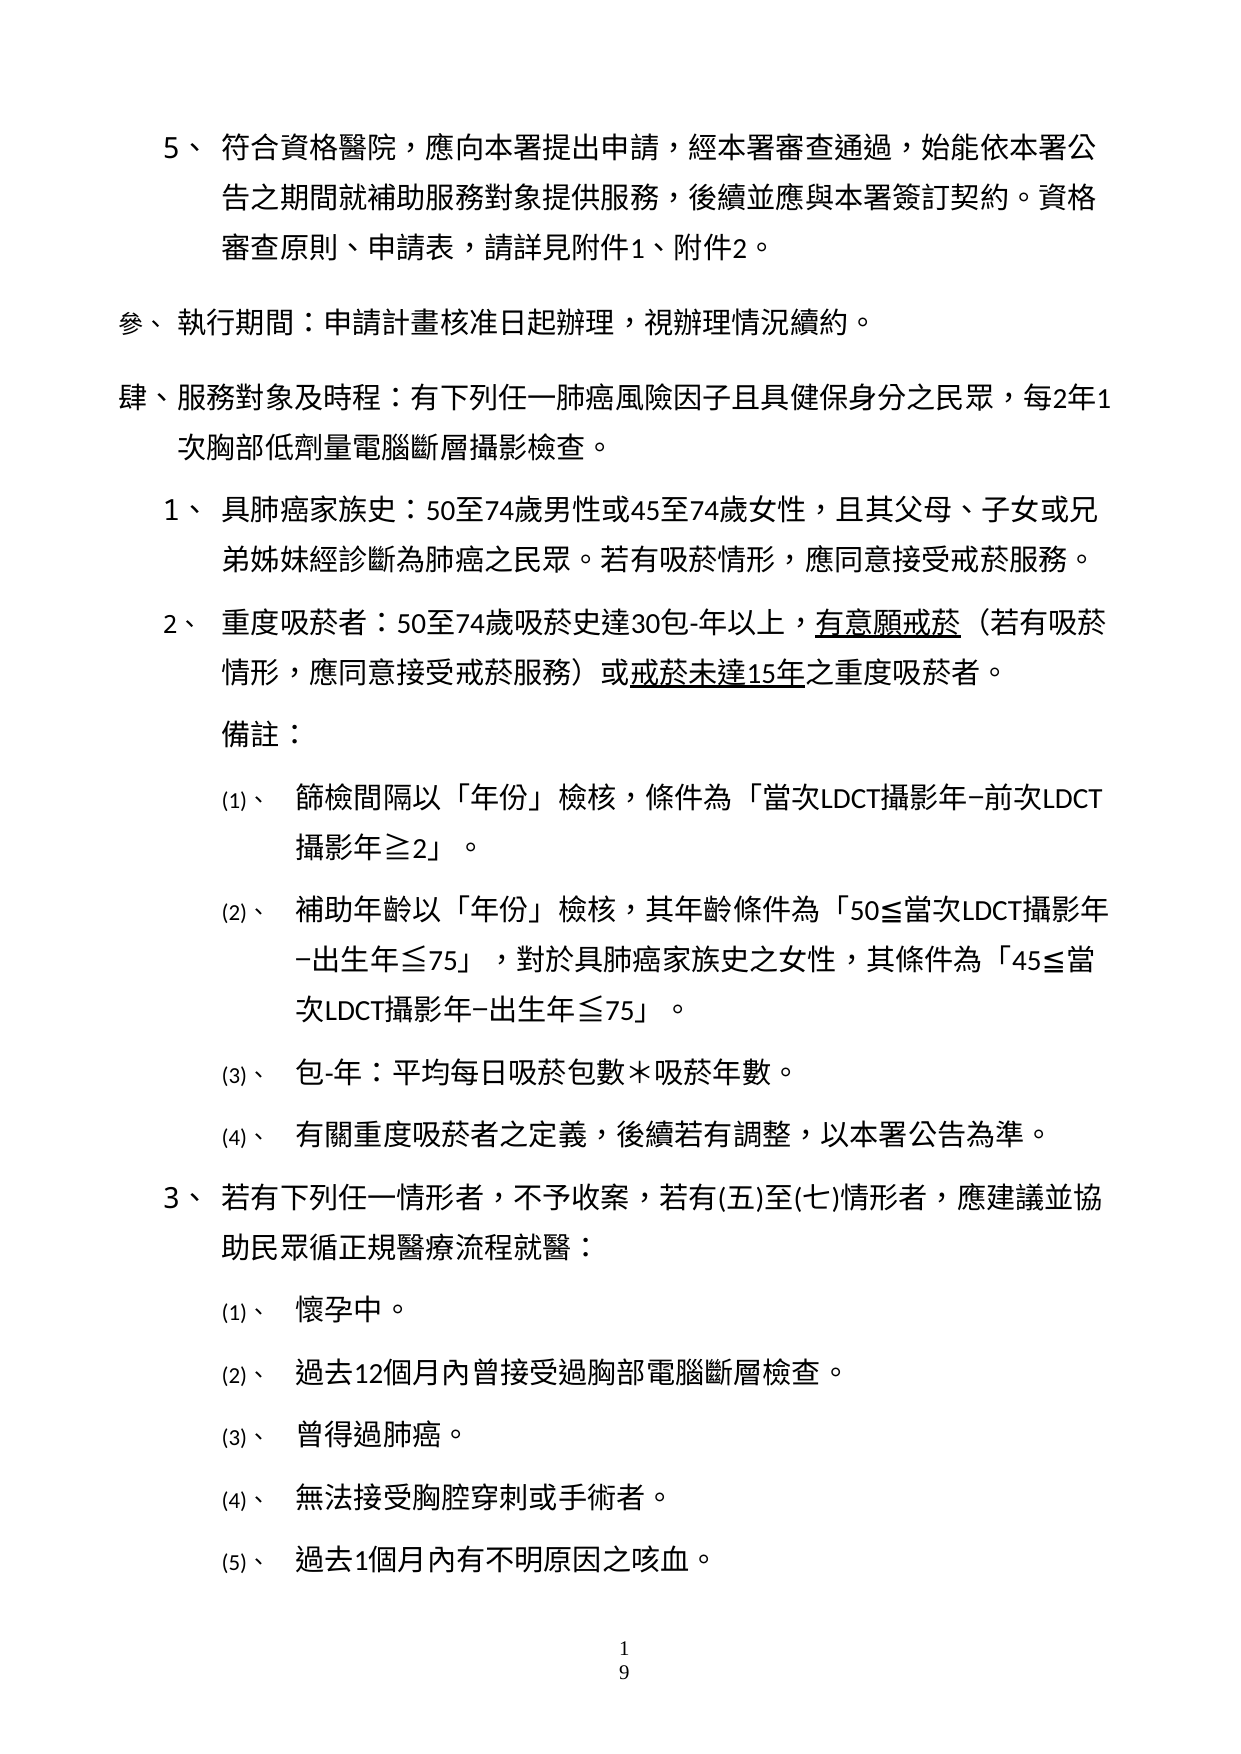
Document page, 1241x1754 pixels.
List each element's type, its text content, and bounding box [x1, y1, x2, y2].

list 補助年齡以「年份」檢核，其年齡條件為「50≦當次LDCT攝影年−出生年≦75」，對於具肺癌家族史之女性，其條件為「45≦當次LDCT攝影年−出生年≦75」。 [221, 881, 1122, 1031]
list 有關重度吸菸者之定義，後續若有調整，以本署公告為準。 [221, 1106, 1122, 1156]
text 備註： [221, 706, 1122, 756]
list 執行期間：申請計畫核准日起辦理，視辦理情況續約。 [118, 293, 1122, 343]
list 包-年：平均每日吸菸包數＊吸菸年數。 [221, 1043, 1122, 1093]
list 重度吸菸者：50至74歲吸菸史達30包-年以上，有意願戒菸（若有吸菸情形，應同意接受戒菸服務）或戒菸未達15年之重度吸菸者。 [162, 593, 1122, 693]
list 符合資格醫院，應向本署提出申請，經本署審查通過，始能依本署公告之期間就補助服務對象提供服務，後續並應與本署簽訂契約。資格審查原則、申請表，請詳見附件1、附件2。 [162, 118, 1122, 268]
list 過去1個月內有不明原因之咳血。 [221, 1531, 1122, 1581]
list 無法接受胸腔穿刺或手術者。 [221, 1468, 1122, 1518]
list 具肺癌家族史：50至74歲男性或45至74歲女性，且其父母、子女或兄弟姊妹經診斷為肺癌之民眾。若有吸菸情形，應同意接受戒菸服務。 [162, 481, 1122, 581]
list 若有下列任一情形者，不予收案，若有(五)至(七)情形者，應建議並協助民眾循正規醫療流程就醫： [162, 1168, 1122, 1268]
list 曾得過肺癌。 [221, 1406, 1122, 1456]
list 懷孕中。 [221, 1281, 1122, 1331]
list 服務對象及時程：有下列任一肺癌風險因子且具健保身分之民眾，每2年1次胸部低劑量電腦斷層攝影檢查。 [118, 368, 1122, 468]
list 過去12個月內曾接受過胸部電腦斷層檢查。 [221, 1343, 1122, 1393]
list 篩檢間隔以「年份」檢核，條件為「當次LDCT攝影年−前次LDCT攝影年≧2」。 [221, 768, 1122, 868]
